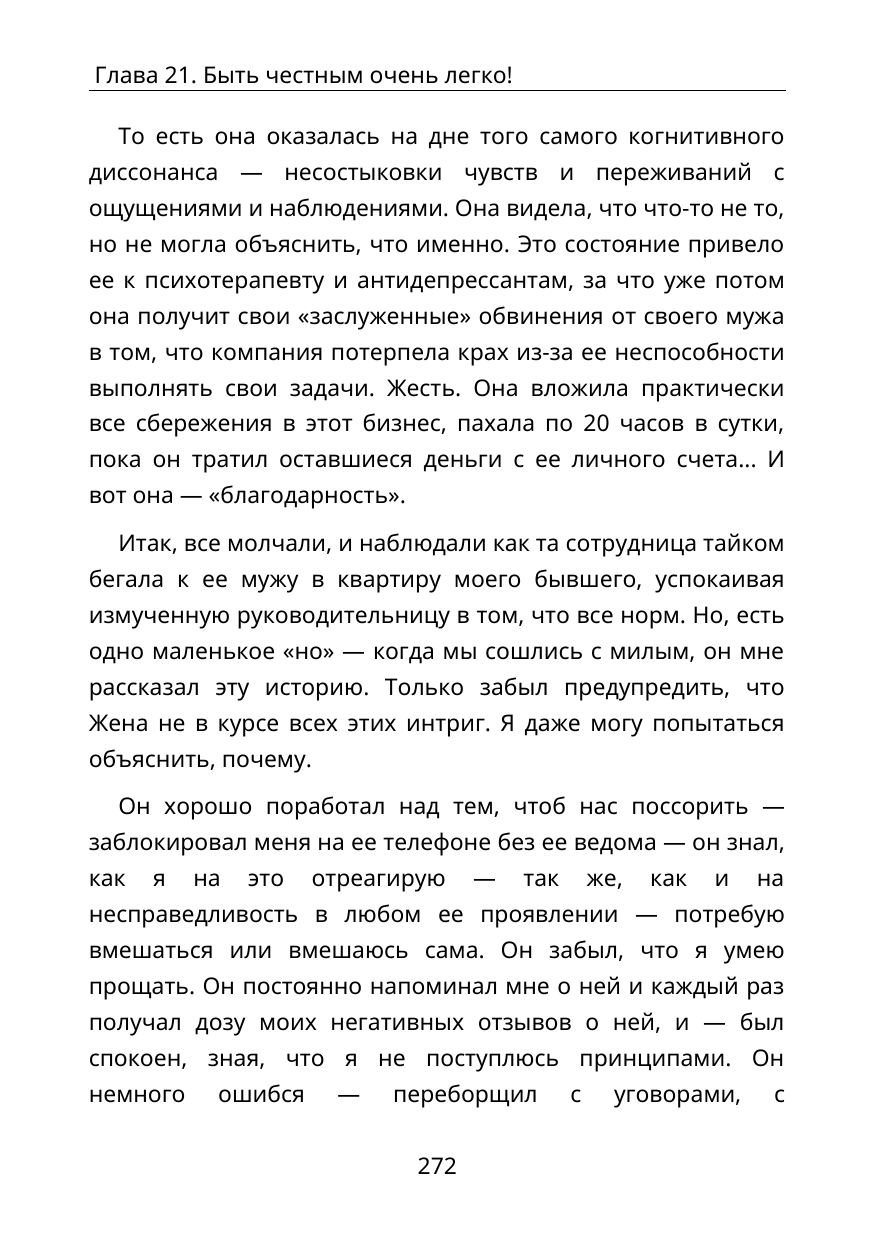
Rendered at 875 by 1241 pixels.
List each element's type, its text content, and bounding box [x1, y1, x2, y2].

text Итак, все молчали, и наблюдали как та сотрудница тайком бегала к ее мужу в квартиру моего бывшего, успокаивая измученную руководительницу в том, что все норм. Но, есть одно маленькое «но» — когда мы сошлись с милым, он мне рассказал эту историю. Только забыл предупредить, что Жена не в курсе всех этих интриг. Я даже могу попытаться объяснить, почему. [88, 527, 786, 774]
text То есть она оказалась на дне того самого когнитивного диссонанса — несостыковки чувств и переживаний с ощущениями и наблюдениями. Она видела, что что-то не то, но не могла объяснить, что именно. Это состояние привело ее к психотерапевту и антидепрессантам, за что уже потом она получит свои «заслуженные» обвинения от своего мужа в том, что компания потерпела крах из-за ее неспособности выполнять свои задачи. Жесть. Она вложила практически все сбережения в этот бизнес, пахала по 20 часов в сутки, пока он тратил оставшиеся деньги с ее личного счета... И вот она — «благодарность». [88, 120, 786, 511]
text Он хорошо поработал над тем, чтоб нас поссорить — заблокировал меня на ее телефоне без ее ведома — он знал, как я на это отреагирую — так же, как и на несправедливость в любом ее проявлении — потребую вмешаться или вмешаюсь сама. Он забыл, что я умею прощать. Он постоянно напоминал мне о ней и каждый раз получал дозу моих негативных отзывов о ней, и — был спокоен, зная, что я не поступлюсь принципами. Он немного ошибся — переборщил с уговорами, с [88, 790, 786, 1109]
